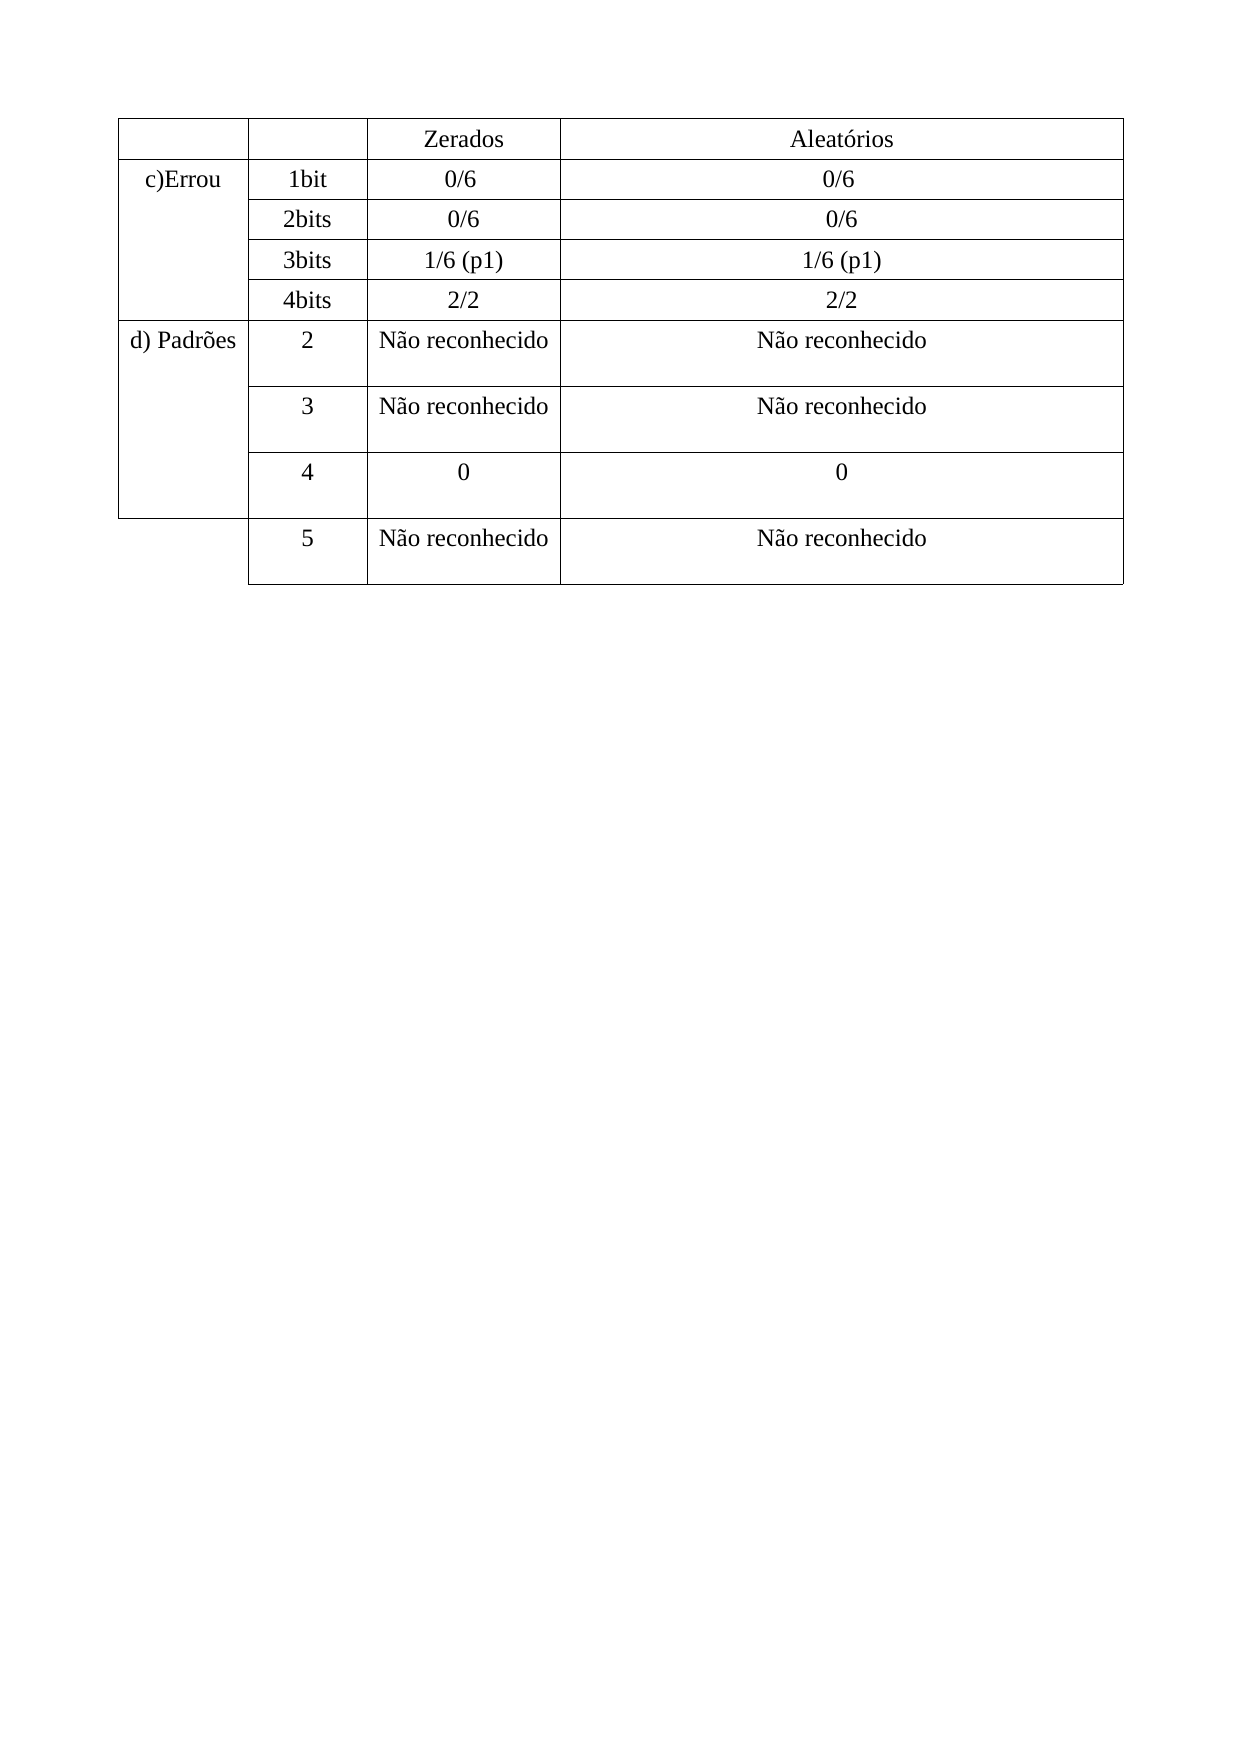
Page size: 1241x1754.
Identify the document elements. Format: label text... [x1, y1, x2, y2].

table_cell 3bits [249, 240, 367, 279]
table_cell 2bits [249, 200, 367, 239]
table_cell 0/6 [561, 200, 1123, 239]
table_cell 2/2 [368, 280, 560, 320]
table_cell 2 [249, 321, 367, 386]
table_cell Não reconhecido [368, 519, 560, 583]
table_cell 5 [249, 519, 367, 583]
table_cell Zerados [368, 119, 560, 158]
table_cell Não reconhecido [561, 519, 1123, 583]
table_cell Não reconhecido [561, 321, 1123, 386]
table_cell 2/2 [561, 280, 1123, 320]
table_cell Aleatórios [561, 119, 1123, 158]
table_cell Não reconhecido [368, 387, 560, 452]
table_cell c)Errou [119, 160, 248, 320]
table_cell 0 [561, 453, 1123, 517]
table_cell 4 [249, 453, 367, 517]
table_cell 0 [368, 453, 560, 517]
table_cell 4bits [249, 280, 367, 320]
table_cell Não reconhecido [368, 321, 560, 386]
table_cell 1/6 (p1) [368, 240, 560, 279]
table_cell Não reconhecido [561, 387, 1123, 452]
table_cell 3 [249, 387, 367, 452]
table_cell 0/6 [561, 160, 1123, 199]
table_cell 1bit [249, 160, 367, 199]
table_cell d) Padrões [119, 321, 248, 517]
table_cell 0/6 [368, 200, 560, 239]
table_cell [249, 119, 367, 158]
table_cell [119, 119, 248, 158]
table_cell 0/6 [368, 160, 560, 199]
table_cell 1/6 (p1) [561, 240, 1123, 279]
